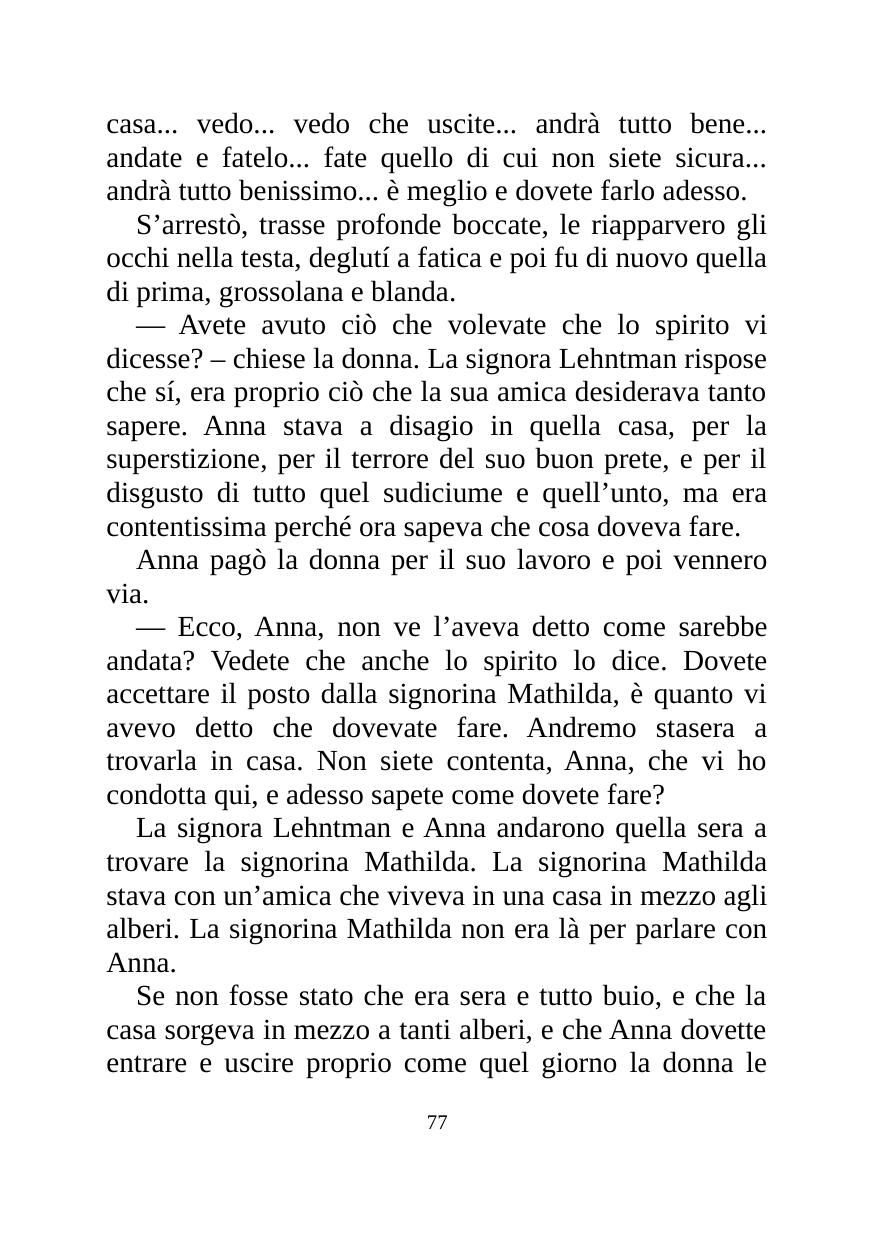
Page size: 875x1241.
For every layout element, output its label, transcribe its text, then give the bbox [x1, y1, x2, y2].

text — Ecco, Anna, non ve l’aveva detto come sarebbe andata? Vedete che anche lo spirito lo dice. Dovete accettare il posto dalla signorina Mathilda, è quanto vi avevo detto che dovevate fare. Andremo stasera a trovarla in casa. Non siete contenta, Anna, che vi ho condotta qui, e adesso sapete come dovete fare? [106, 609, 768, 811]
text S’arrestò, trasse profonde boccate, le riapparvero gli occhi nella testa, deglutí a fatica e poi fu di nuovo quella di prima, grossolana e blanda. [106, 207, 768, 307]
text — Avete avuto ciò che volevate che lo spirito vi dicesse? – chiese la donna. La signora Lehntman rispose che sí, era proprio ciò che la sua amica desiderava tanto sapere. Anna stava a disagio in quella casa, per la superstizione, per il terrore del suo buon prete, e per il disgusto di tutto quel sudiciume e quell’unto, ma era contentissima perché ora sapeva che cosa doveva fare. [106, 307, 768, 542]
text La signora Lehntman e Anna andarono quella sera a trovare la signorina Mathilda. La signorina Mathilda stava con un’amica che viveva in una casa in mezzo agli alberi. La signorina Mathilda non era là per parlare con Anna. [106, 811, 768, 978]
text Anna pagò la donna per il suo lavoro e poi vennero via. [106, 542, 768, 609]
text casa... vedo... vedo che uscite... andrà tutto bene... andate e fatelo... fate quello di cui non siete sicura... andrà tutto benissimo... è meglio e dovete farlo adesso. [106, 106, 768, 207]
text Se non fosse stato che era sera e tutto buio, e che la casa sorgeva in mezzo a tanti alberi, e che Anna dovette entrare e uscire proprio come quel giorno la donna le [106, 978, 768, 1079]
